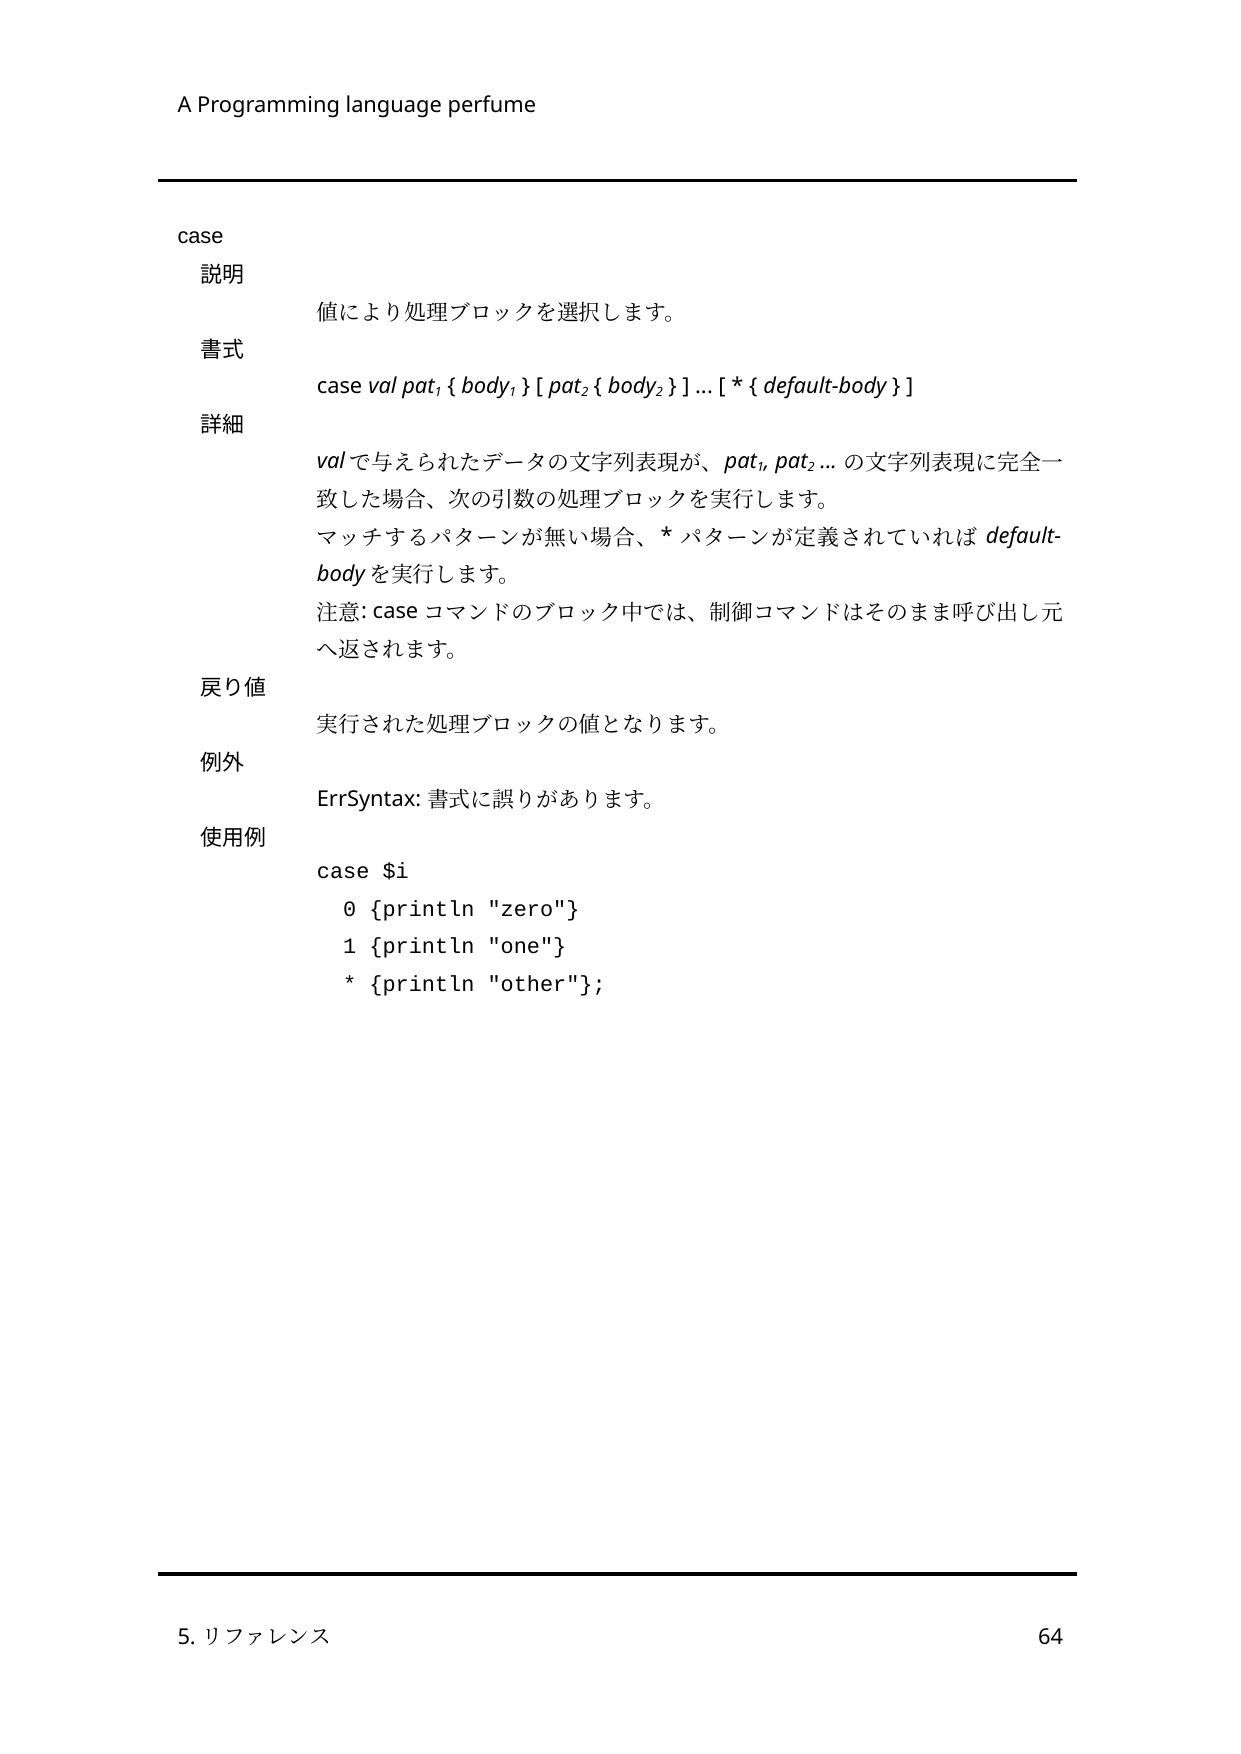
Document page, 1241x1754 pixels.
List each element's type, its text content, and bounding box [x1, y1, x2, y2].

table_cell valで与えられたデータの文字列表現が、pat1, pat2 ... の文字列表現に完全一致した場合、次の引数の処理ブロックを実行します。 マッチするパターンが無い場合、* パターンが定義されていれば default-bodyを実行します。 注意: caseコマンドのブロック中では、制御コマンドはそのまま呼び出し元へ返されます。 [317, 404, 1063, 667]
table_cell 詳細 [200, 404, 317, 667]
subtitle case [177, 217, 1063, 254]
table_cell case val pat1 { body1 } [ pat2 { body2 } ] ... [ * { default-body } ] [317, 329, 1063, 404]
table_cell ErrSyntax: 書式に誤りがあります。 [317, 742, 1063, 817]
table_cell 使用例 [200, 817, 317, 1004]
table_cell 戻り値 [200, 667, 317, 742]
table_cell case $i 0 {println "zero"} 1 {println "one"} * {println "other"}; [317, 817, 1063, 1004]
table_header 説明 [200, 254, 317, 329]
table_header 値により処理ブロックを選択します。 [317, 254, 1063, 329]
table_cell 例外 [200, 742, 317, 817]
table_cell 書式 [200, 329, 317, 404]
table_cell 実行された処理ブロックの値となります。 [317, 667, 1063, 742]
